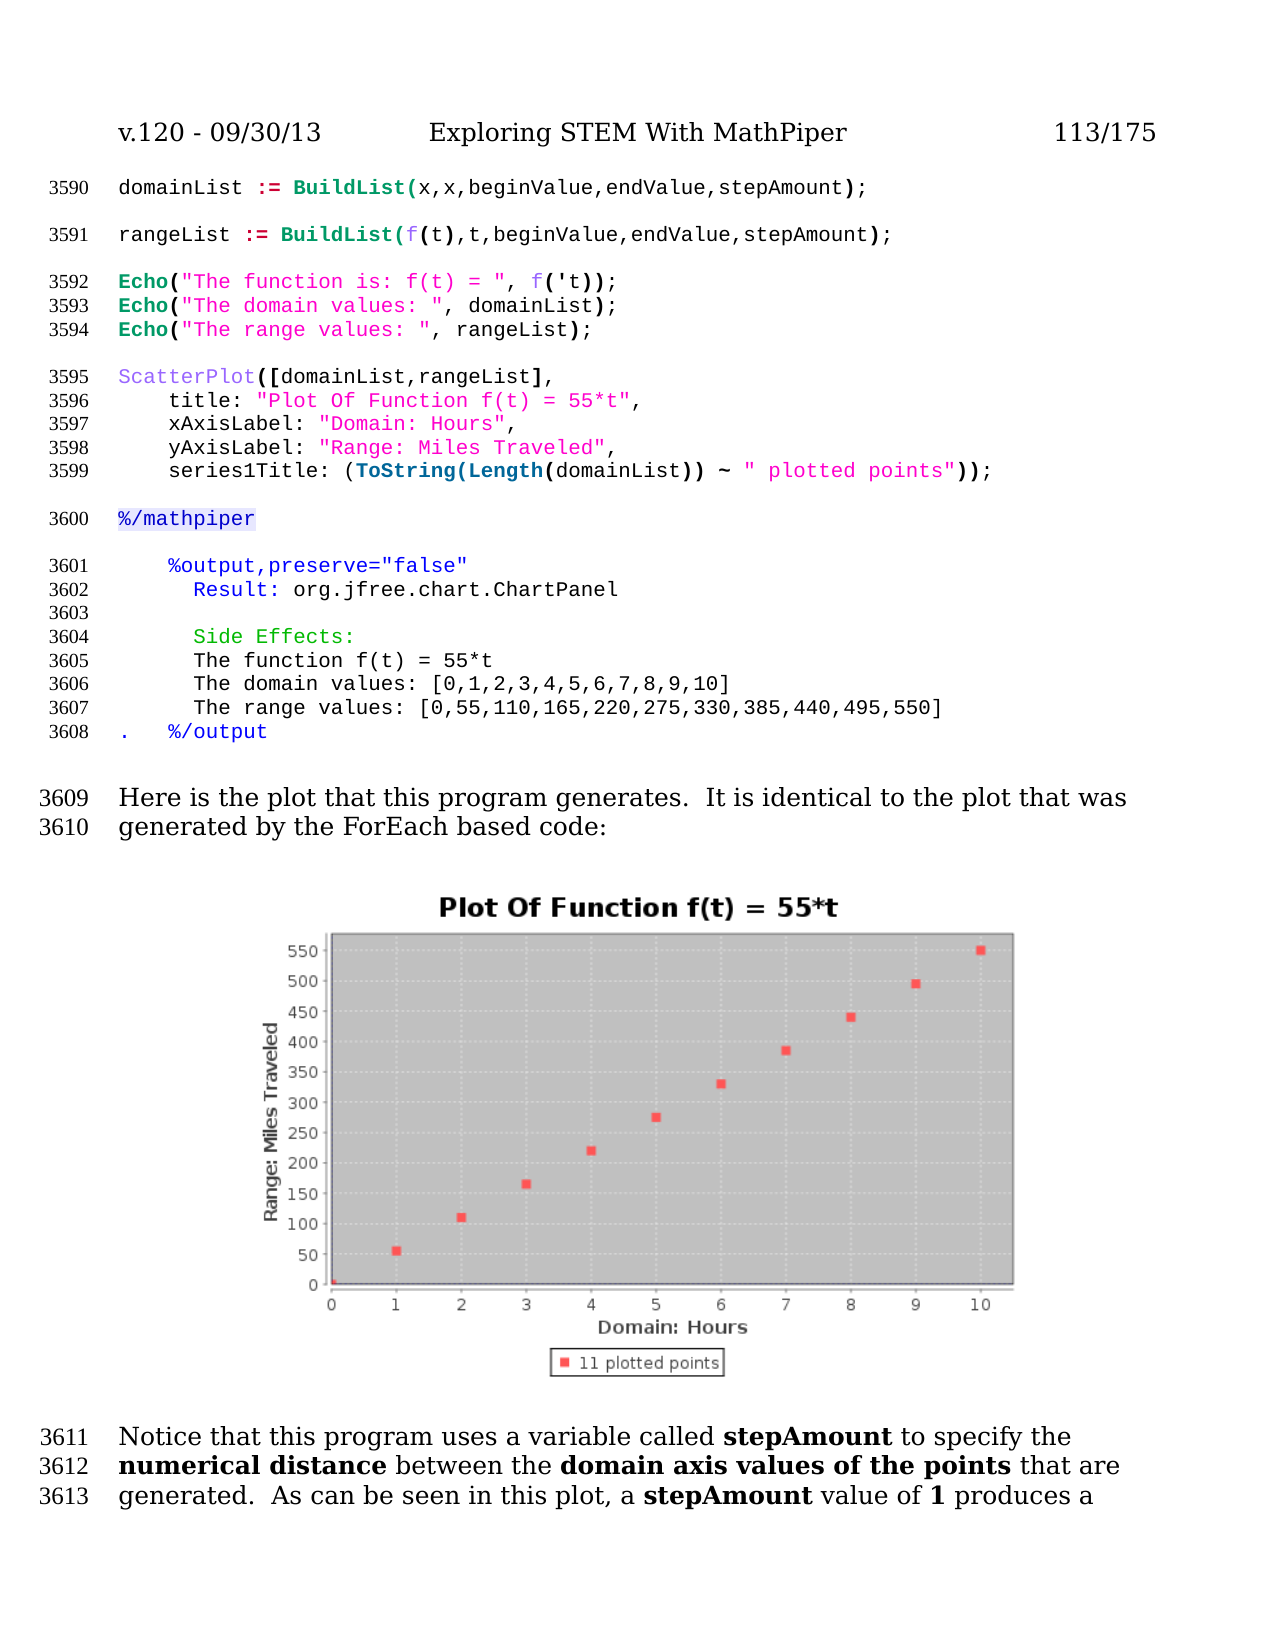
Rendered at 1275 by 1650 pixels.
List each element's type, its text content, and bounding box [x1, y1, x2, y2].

text title: "Plot Of Function f(t) = 55*t", [118, 389, 1157, 413]
text Result: org.jfree.chart.ChartPanel [118, 579, 1157, 602]
text . %/output [118, 721, 1157, 744]
text Here is the plot that this program generates. It is identical to the plot that was generated by the ForEach based code: [118, 783, 1157, 841]
text The function f(t) = 55*t [118, 650, 1157, 673]
text Echo("The function is: f(t) = ", f('t)); [118, 271, 1157, 295]
text Echo("The domain values: ", domainList); [118, 295, 1157, 319]
text xAxisLabel: "Domain: Hours", [118, 413, 1157, 437]
text Side Effects: [118, 626, 1157, 650]
text series1Title: (ToString(Length(domainList)) ~ " plotted points")); [118, 461, 1157, 484]
text Notice that this program uses a variable called stepAmount to specify the numerical distance between the domain axis values of the points that are generated. As can be seen in this plot, a stepAmount value of 1 produces a [118, 1422, 1157, 1510]
text The range values: [0,55,110,165,220,275,330,385,440,495,550] [118, 697, 1157, 721]
picture [246, 891, 1029, 1378]
text yAxisLabel: "Range: Miles Traveled", [118, 437, 1157, 461]
text ScatterPlot([domainList,rangeList], [118, 366, 1157, 389]
text domainList := BuildList(x,x,beginValue,endValue,stepAmount); [118, 177, 1157, 200]
text %/mathpiper [118, 508, 1157, 531]
text rangeList := BuildList(f(t),t,beginValue,endValue,stepAmount); [118, 224, 1157, 248]
text The domain values: [0,1,2,3,4,5,6,7,8,9,10] [118, 673, 1157, 697]
text Echo("The range values: ", rangeList); [118, 319, 1157, 342]
text %output,preserve="false" [118, 555, 1157, 579]
